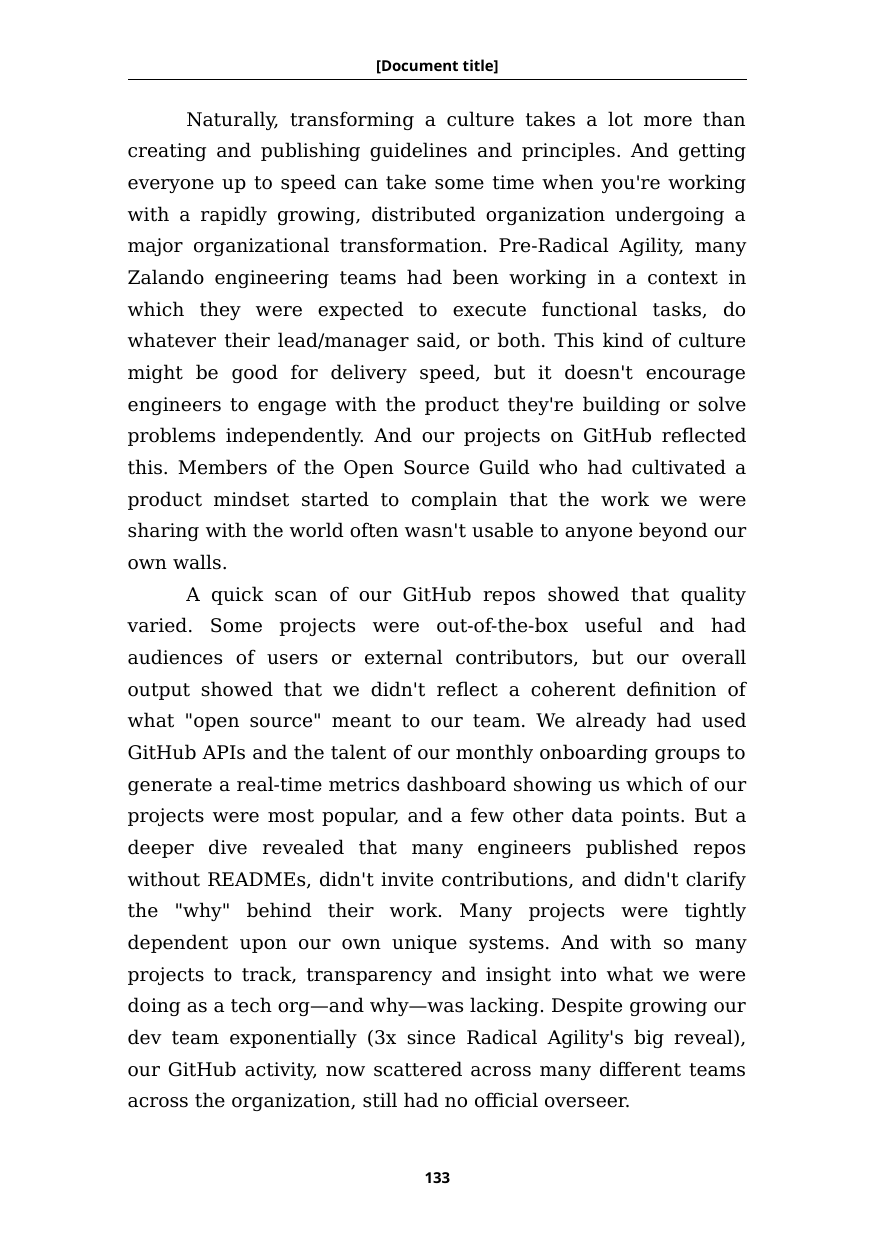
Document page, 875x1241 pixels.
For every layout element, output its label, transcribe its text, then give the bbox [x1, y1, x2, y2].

text Naturally, transforming a culture takes a lot more than creating and publishing guidelines and principles. And getting everyone up to speed can take some time when you're working with a rapidly growing, distributed organization undergoing a major organizational transformation. Pre-Radical Agility, many Zalando engineering teams had been working in a context in which they were expected to execute functional tasks, do whatever their lead/manager said, or both. This kind of culture might be good for delivery speed, but it doesn't encourage engineers to engage with the product they're building or solve problems independently. And our projects on GitHub reflected this. Members of the Open Source Guild who had cultivated a product mindset started to complain that the work we were sharing with the world often wasn't usable to anyone beyond our own walls. [127, 109, 747, 574]
text A quick scan of our GitHub repos showed that quality varied. Some projects were out-of-the-box useful and had audiences of users or external contributors, but our overall output showed that we didn't reflect a coherent definition of what "open source" meant to our team. We already had used GitHub APIs and the talent of our monthly onboarding groups to generate a real-time metrics dashboard showing us which of our projects were most popular, and a few other data points. But a deeper dive revealed that many engineers published repos without READMEs, didn't invite contributions, and didn't clarify the "why" behind their work. Many projects were tightly dependent upon our own unique systems. And with so many projects to track, transparency and insight into what we were doing as a tech org—and why—was lacking. Despite growing our dev team exponentially (3x since Radical Agility's big reveal), our GitHub activity, now scattered across many different teams across the organization, still had no official overseer. [127, 584, 747, 1112]
